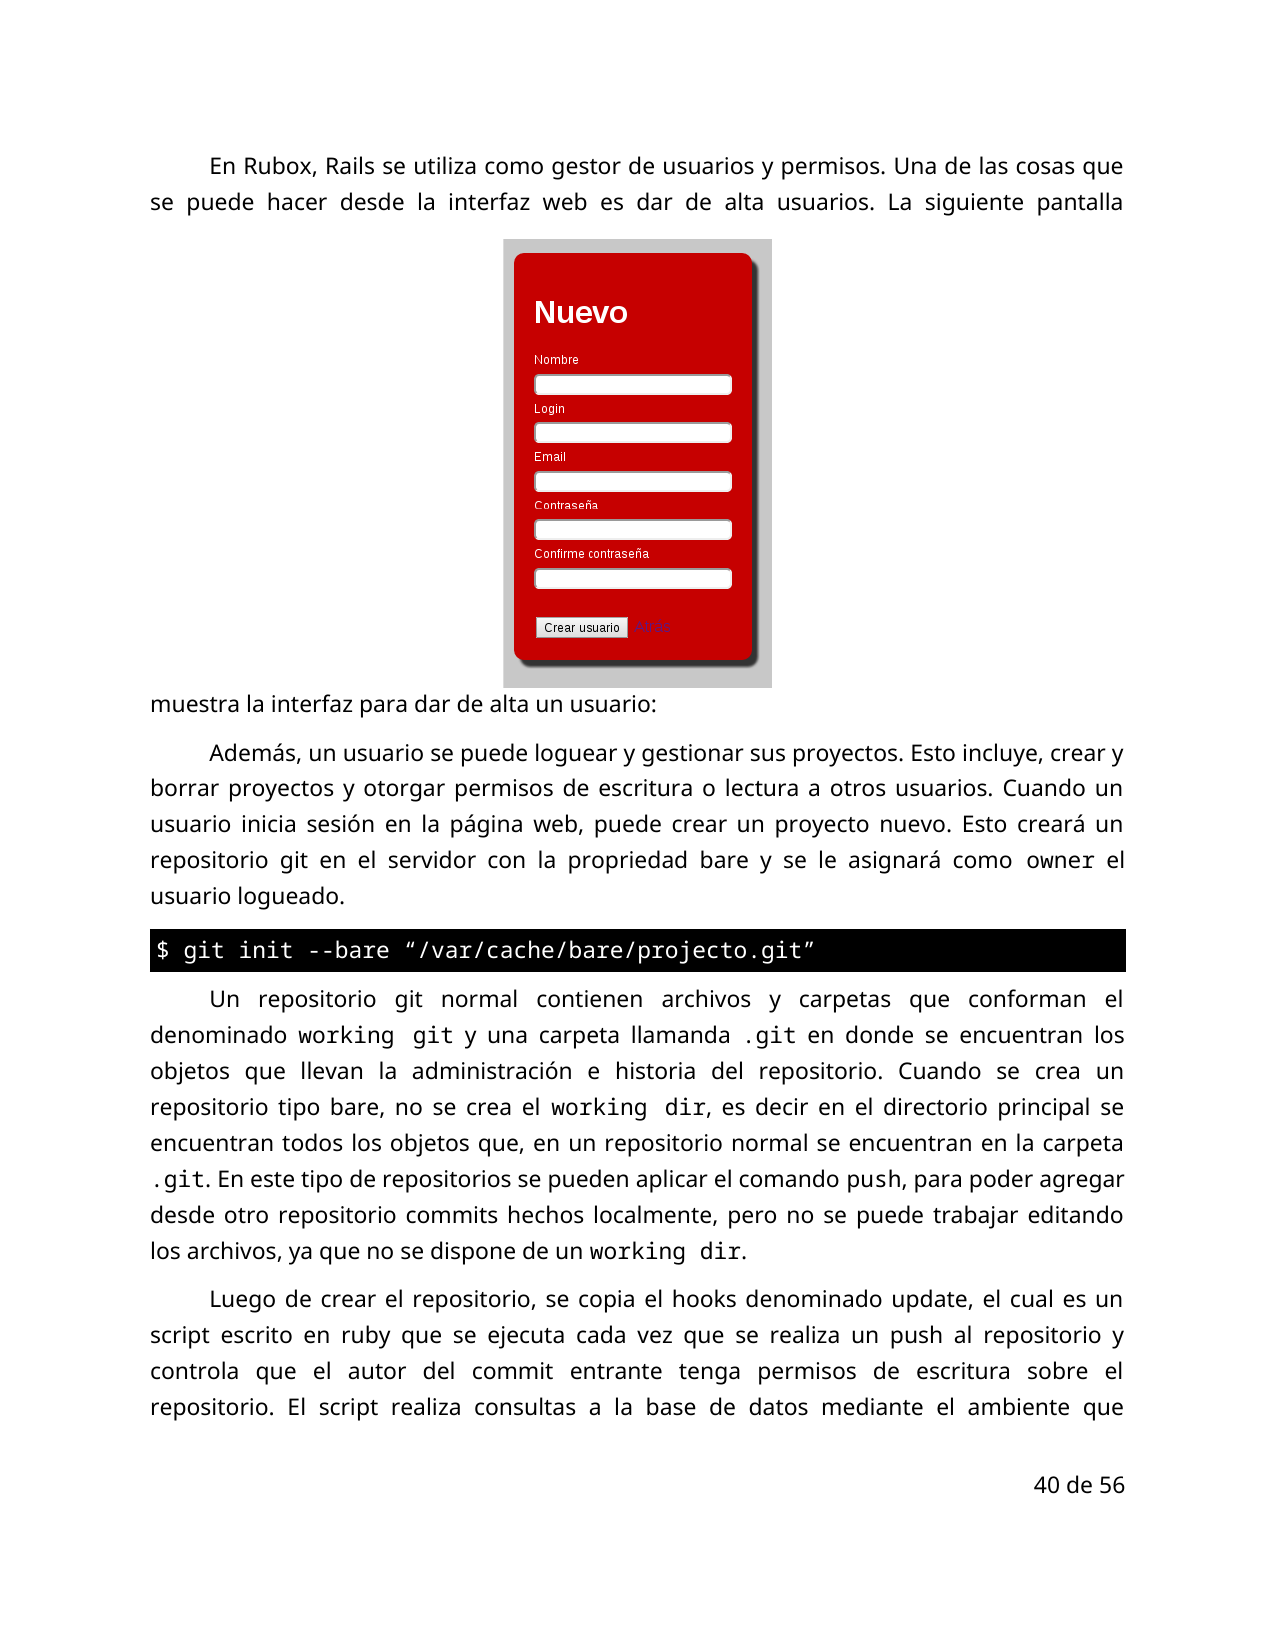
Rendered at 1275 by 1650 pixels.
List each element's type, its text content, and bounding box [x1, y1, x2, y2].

table_header $ git init --bare “/var/cache/bare/projecto.git” [151, 930, 1125, 971]
text Luego de crear el repositorio, se copia el hooks denominado update, el cual es un script escrito en ruby que se ejecuta cada vez que se realiza un push al repositorio y controla que el autor del commit entrante tenga permisos de escritura sobre el repositorio. El script realiza consultas a la base de datos mediante el ambiente que [150, 1283, 1125, 1422]
picture [503, 239, 772, 688]
text En Rubox, Rails se utiliza como gestor de usuarios y permisos. Una de las cosas que se puede hacer desde la interfaz web es dar de alta usuarios. La siguiente pantalla muestra la interfaz para dar de alta un usuario: [150, 150, 1125, 719]
text Además, un usuario se puede loguear y gestionar sus proyectos. Esto incluye, crear y borrar proyectos y otorgar permisos de escritura o lectura a otros usuarios. Cuando un usuario inicia sesión en la página web, puede crear un proyecto nuevo. Esto creará un repositorio git en el servidor con la propriedad bare y se le asignará como owner el usuario logueado. [150, 736, 1125, 911]
text Un repositorio git normal contienen archivos y carpetas que conforman el denominado working git y una carpeta llamanda .git en donde se encuentran los objetos que llevan la administración e historia del repositorio. Cuando se crea un repositorio tipo bare, no se crea el working dir, es decir en el directorio principal se encuentran todos los objetos que, en un repositorio normal se encuentran en la carpeta .git. En este tipo de repositorios se pueden aplicar el comando push, para poder agregar desde otro repositorio commits hechos localmente, pero no se puede trabajar editando los archivos, ya que no se dispone de un working dir. [150, 983, 1125, 1266]
